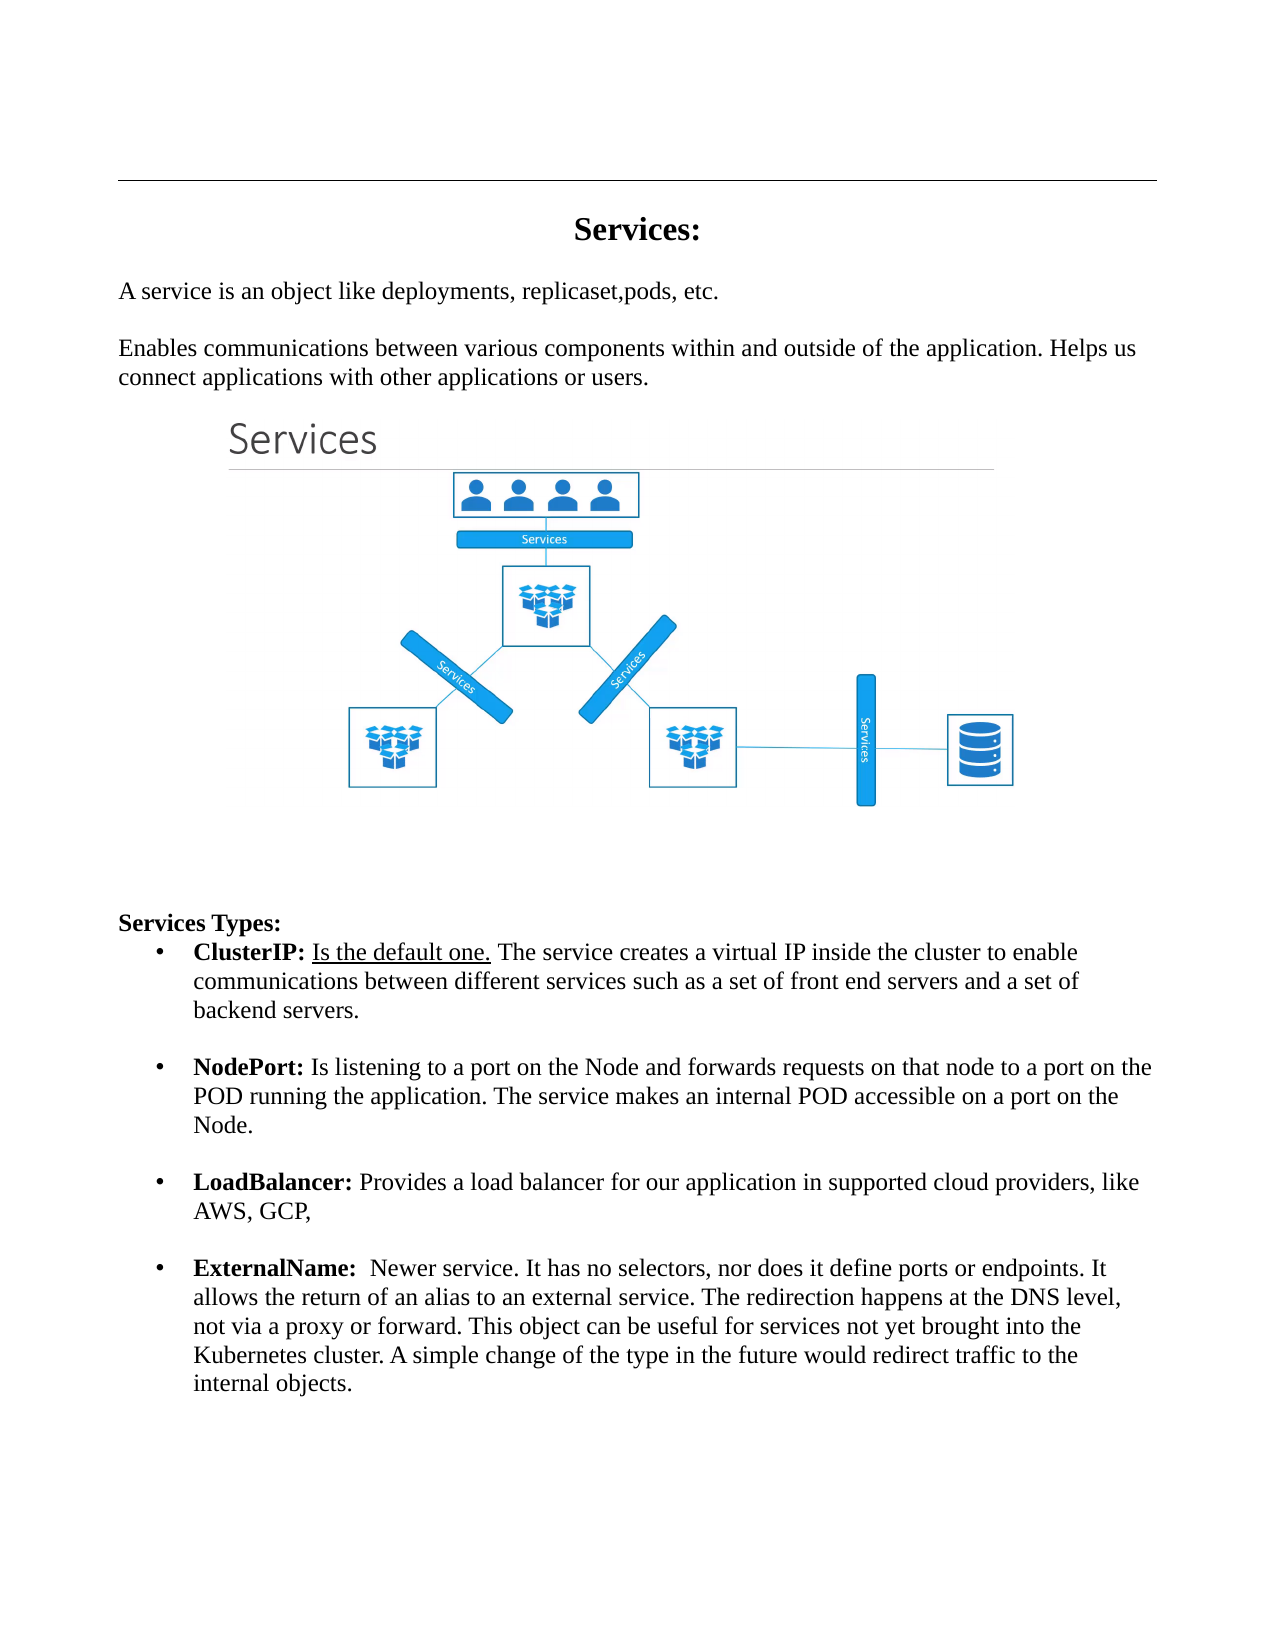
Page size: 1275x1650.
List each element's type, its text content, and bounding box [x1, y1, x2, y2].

picture [859, 678, 873, 731]
list LoadBalancer: Provides a load balancer for our application in supported cloud providers, like AWS, GCP, [156, 1167, 1157, 1225]
text Services: [118, 209, 1157, 247]
text A service is an object like deployments, replicaset,pods, etc. [118, 276, 1157, 305]
text Enables communications between various components within and outside of the application. Helps us connect applications with other applications or users. [118, 333, 1157, 391]
text Services Types: [118, 908, 1157, 937]
picture [226, 419, 1015, 807]
list ClusterIP: Is the default one. The service creates a virtual IP inside the cluster to enable communications between different services such as a set of front end servers and a set of backend servers. [156, 937, 1157, 1023]
list ExternalName: Newer service. It has no selectors, nor does it define ports or endpoints. It allows the return of an alias to an external service. The redirection happens at the DNS level, not via a proxy or forward. This object can be useful for services not yet brought into the Kubernetes cluster. A simple change of the type in the future would redirect traffic to the internal objects. [156, 1253, 1157, 1397]
list NodePort: Is listening to a port on the Node and forwards requests on that node to a port on the POD running the application. The service makes an internal POD accessible on a port on the Node. [156, 1052, 1157, 1138]
picture [863, 729, 868, 737]
